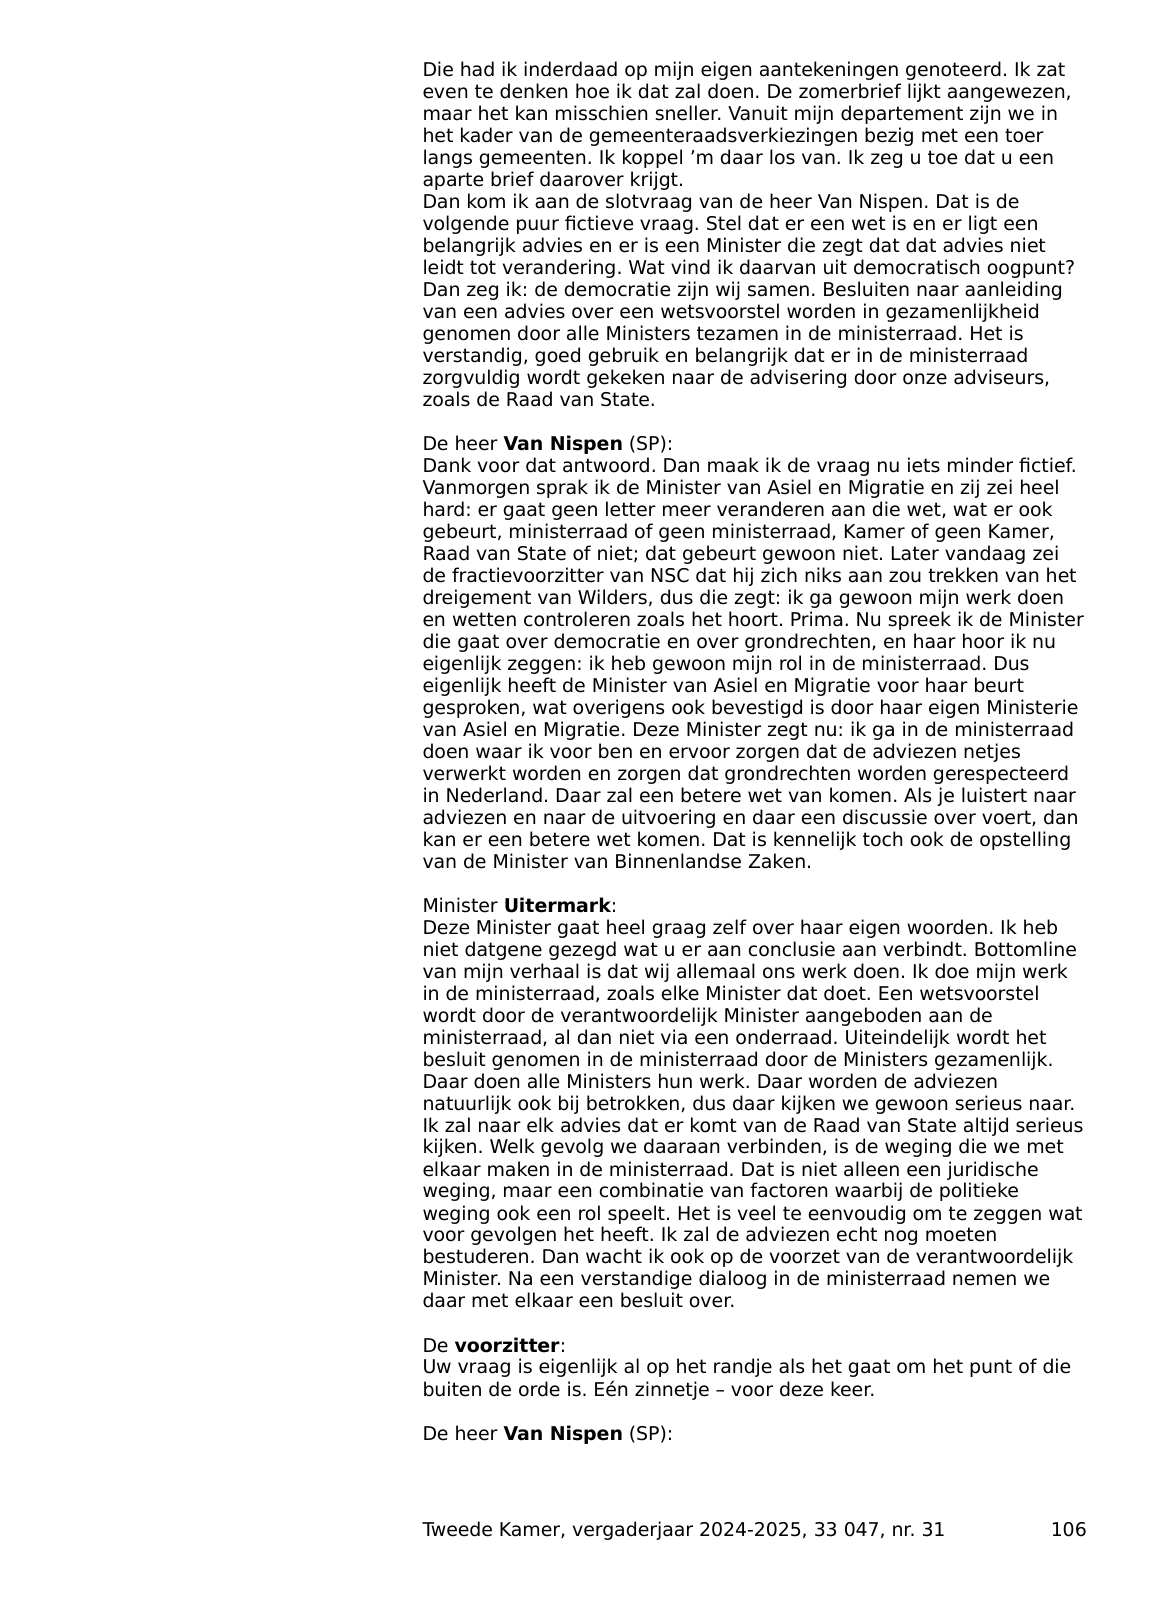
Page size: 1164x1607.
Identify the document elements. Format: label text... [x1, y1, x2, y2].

text Minister Uitermark: [422, 895, 1087, 917]
text Uw vraag is eigenlijk al op het randje als het gaat om het punt of die buiten de orde is. Eén zinnetje – voor deze keer. [422, 1356, 1087, 1400]
text Dank voor dat antwoord. Dan maak ik de vraag nu iets minder fictief. Vanmorgen sprak ik de Minister van Asiel en Migratie en zij zei heel hard: er gaat geen letter meer veranderen aan die wet, wat er ook gebeurt, ministerraad of geen ministerraad, Kamer of geen Kamer, Raad van State of niet; dat gebeurt gewoon niet. Later vandaag zei de fractievoorzitter van NSC dat hij zich niks aan zou trekken van het dreigement van Wilders, dus die zegt: ik ga gewoon mijn werk doen en wetten controleren zoals het hoort. Prima. Nu spreek ik de Minister die gaat over democratie en over grondrechten, en haar hoor ik nu eigenlijk zeggen: ik heb gewoon mijn rol in de ministerraad. Dus eigenlijk heeft de Minister van Asiel en Migratie voor haar beurt gesproken, wat overigens ook bevestigd is door haar eigen Ministerie van Asiel en Migratie. Deze Minister zegt nu: ik ga in de ministerraad doen waar ik voor ben en ervoor zorgen dat de adviezen netjes verwerkt worden en zorgen dat grondrechten worden gerespecteerd in Nederland. Daar zal een betere wet van komen. Als je luistert naar adviezen en naar de uitvoering en daar een discussie over voert, dan kan er een betere wet komen. Dat is kennelijk toch ook de opstelling van de Minister van Binnenlandse Zaken. [422, 455, 1087, 872]
text De heer Van Nispen (SP): [422, 433, 1087, 455]
text De voorzitter: [422, 1334, 1087, 1356]
text Dan kom ik aan de slotvraag van de heer Van Nispen. Dat is de volgende puur fictieve vraag. Stel dat er een wet is en er ligt een belangrijk advies en er is een Minister die zegt dat dat advies niet leidt tot verandering. Wat vind ik daarvan uit democratisch oogpunt? Dan zeg ik: de democratie zijn wij samen. Besluiten naar aanleiding van een advies over een wetsvoorstel worden in gezamenlijkheid genomen door alle Ministers tezamen in de ministerraad. Het is verstandig, goed gebruik en belangrijk dat er in de ministerraad zorgvuldig wordt gekeken naar de advisering door onze adviseurs, zoals de Raad van State. [422, 191, 1087, 411]
text Deze Minister gaat heel graag zelf over haar eigen woorden. Ik heb niet datgene gezegd wat u er aan conclusie aan verbindt. Bottomline van mijn verhaal is dat wij allemaal ons werk doen. Ik doe mijn werk in de ministerraad, zoals elke Minister dat doet. Een wetsvoorstel wordt door de verantwoordelijk Minister aangeboden aan de ministerraad, al dan niet via een onderraad. Uiteindelijk wordt het besluit genomen in de ministerraad door de Ministers gezamenlijk. Daar doen alle Ministers hun werk. Daar worden de adviezen natuurlijk ook bij betrokken, dus daar kijken we gewoon serieus naar. Ik zal naar elk advies dat er komt van de Raad van State altijd serieus kijken. Welk gevolg we daaraan verbinden, is de weging die we met elkaar maken in de ministerraad. Dat is niet alleen een juridische weging, maar een combinatie van factoren waarbij de politieke weging ook een rol speelt. Het is veel te eenvoudig om te zeggen wat voor gevolgen het heeft. Ik zal de adviezen echt nog moeten bestuderen. Dan wacht ik ook op de voorzet van de verantwoordelijk Minister. Na een verstandige dialoog in de ministerraad nemen we daar met elkaar een besluit over. [422, 917, 1087, 1312]
text De heer Van Nispen (SP): [422, 1423, 1087, 1444]
text Die had ik inderdaad op mijn eigen aantekeningen genoteerd. Ik zat even te denken hoe ik dat zal doen. De zomerbrief lijkt aangewezen, maar het kan misschien sneller. Vanuit mijn departement zijn we in het kader van de gemeenteraadsverkiezingen bezig met een toer langs gemeenten. Ik koppel ’m daar los van. Ik zeg u toe dat u een aparte brief daarover krijgt. [422, 59, 1087, 191]
